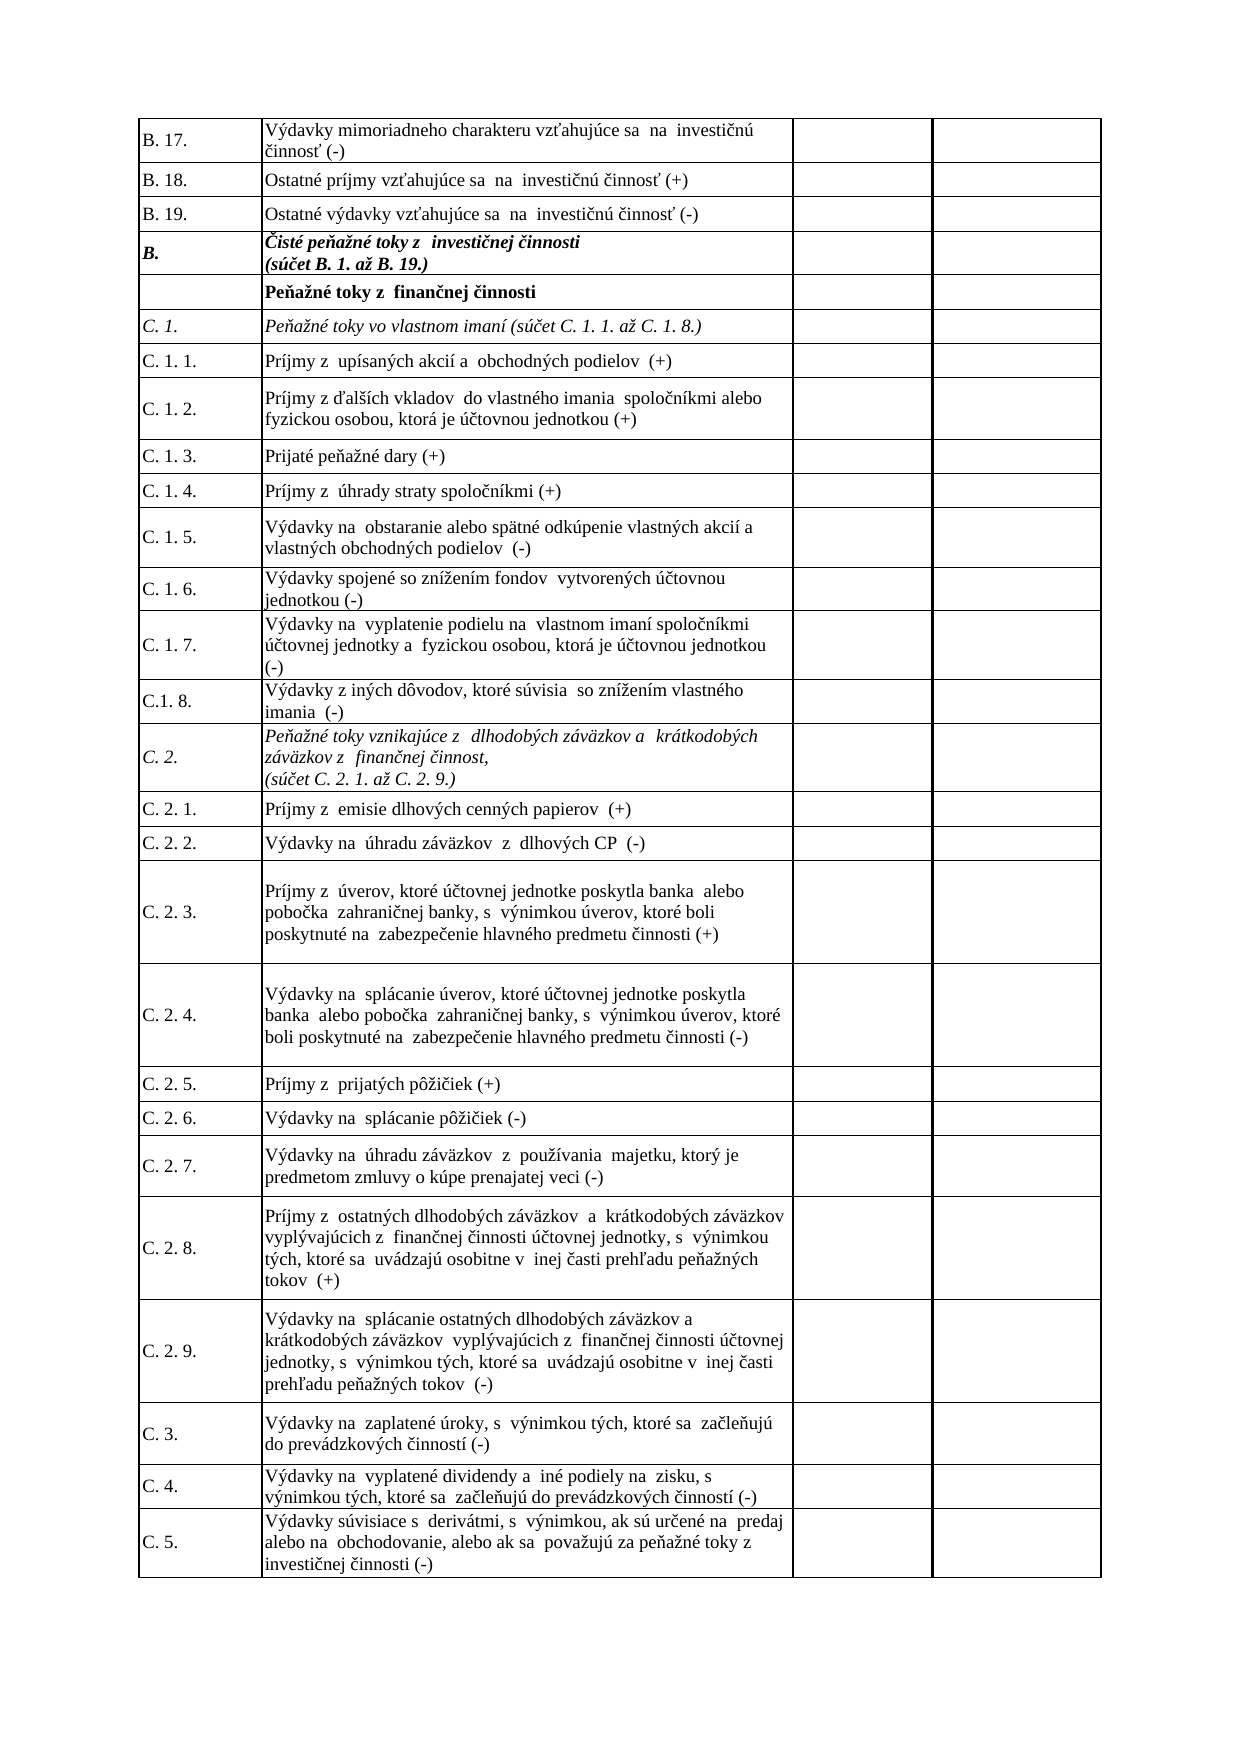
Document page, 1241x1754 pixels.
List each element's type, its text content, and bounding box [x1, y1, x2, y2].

table_cell C. 2. [140, 724, 261, 791]
table_cell C. 5. [140, 1509, 261, 1576]
table_cell Výdavky na obstaranie alebo spätné odkúpenie vlastných akcií a vlastných obchodných podielov (-) [263, 508, 792, 566]
table_cell Ostatné príjmy vzťahujúce sa na investičnú činnosť (+) [263, 163, 792, 196]
table_cell [934, 163, 1100, 196]
table_cell [934, 827, 1100, 860]
table_cell [934, 680, 1100, 722]
table_cell Výdavky na zaplatené úroky, s výnimkou tých, ktoré sa začleňujú do prevádzkových činností (-) [263, 1403, 792, 1464]
table_cell [794, 163, 931, 196]
table_cell [934, 1509, 1100, 1576]
table_cell C. 1. 6. [140, 568, 261, 610]
table_cell Príjmy z ďalších vkladov do vlastného imania spoločníkmi alebo fyzickou osobou, ktorá je účtovnou jednotkou (+) [263, 378, 792, 438]
table_cell Výdavky na vyplatené dividendy a iné podiely na zisku, s výnimkou tých, ktoré sa začleňujú do prevádzkových činností (-) [263, 1465, 792, 1508]
table_cell Príjmy z úhrady straty spoločníkmi (+) [263, 474, 792, 507]
table_cell [794, 680, 931, 722]
table_cell [934, 440, 1100, 473]
table_cell Výdavky mimoriadneho charakteru vzťahujúce sa na investičnú činnosť (-) [263, 119, 792, 162]
table_cell [934, 508, 1100, 566]
table_cell [794, 232, 931, 274]
table_cell B. 17. [140, 119, 261, 162]
table_cell [794, 1300, 931, 1402]
table_cell Ostatné výdavky vzťahujúce sa na investičnú činnosť (-) [263, 197, 792, 231]
table_cell [794, 344, 931, 377]
table_cell Čisté peňažné toky z investičnej činnosti (súčet B. 1. až B. 19.) [263, 232, 792, 274]
table_cell C. 2. 5. [140, 1067, 261, 1101]
table_cell [934, 568, 1100, 610]
table_cell [934, 1102, 1100, 1135]
table_cell C. 2. 8. [140, 1197, 261, 1299]
table_cell C. 1. 7. [140, 611, 261, 679]
table_cell Príjmy z prijatých pôžičiek (+) [263, 1067, 792, 1101]
table_cell [794, 1136, 931, 1196]
table_cell [934, 792, 1100, 826]
table_cell [794, 275, 931, 308]
table_cell [140, 275, 261, 308]
table_cell [794, 119, 931, 162]
table_cell Výdavky súvisiace s derivátmi, s výnimkou, ak sú určené na predaj alebo na obchodovanie, alebo ak sa považujú za peňažné toky z investičnej činnosti (-) [263, 1509, 792, 1576]
table_cell C. 2. 1. [140, 792, 261, 826]
table_cell [794, 1465, 931, 1508]
table_cell [794, 378, 931, 438]
table_cell [794, 1067, 931, 1101]
table_cell [934, 964, 1100, 1066]
table_cell [794, 792, 931, 826]
table_cell [934, 119, 1100, 162]
table_cell C. 2. 7. [140, 1136, 261, 1196]
table_cell [794, 1509, 931, 1576]
table_cell [934, 1197, 1100, 1299]
table_cell [934, 611, 1100, 679]
table_cell C. 1. 3. [140, 440, 261, 473]
table_cell C. 2. 4. [140, 964, 261, 1066]
table_cell Príjmy z ostatných dlhodobých záväzkov a krátkodobých záväzkov vyplývajúcich z finančnej činnosti účtovnej jednotky, s výnimkou tých, ktoré sa uvádzajú osobitne v inej časti prehľadu peňažných tokov (+) [263, 1197, 792, 1299]
table_cell C. 1. 5. [140, 508, 261, 566]
table_cell C. 2. 2. [140, 827, 261, 860]
table_cell Výdavky spojené so znížením fondov vytvorených účtovnou jednotkou (-) [263, 568, 792, 610]
table_cell [794, 611, 931, 679]
table_cell [934, 378, 1100, 438]
table_cell Výdavky na splácanie úverov, ktoré účtovnej jednotke poskytla banka alebo pobočka zahraničnej banky, s výnimkou úverov, ktoré boli poskytnuté na zabezpečenie hlavného predmetu činnosti (-) [263, 964, 792, 1066]
table_cell B. 18. [140, 163, 261, 196]
table_cell [794, 1403, 931, 1464]
table_cell B. [140, 232, 261, 274]
table_cell [794, 310, 931, 343]
table_cell [934, 861, 1100, 963]
table_cell C. 1. 2. [140, 378, 261, 438]
table_cell [794, 1197, 931, 1299]
table_cell C.1. 8. [140, 680, 261, 722]
table_cell [934, 344, 1100, 377]
table_cell Výdavky na úhradu záväzkov z dlhových CP (-) [263, 827, 792, 860]
table_cell Príjmy z úverov, ktoré účtovnej jednotke poskytla banka alebo pobočka zahraničnej banky, s výnimkou úverov, ktoré boli poskytnuté na zabezpečenie hlavného predmetu činnosti (+) [263, 861, 792, 963]
table_cell Výdavky z iných dôvodov, ktoré súvisia so znížením vlastného imania (-) [263, 680, 792, 722]
table_cell Peňažné toky vo vlastnom imaní (súčet C. 1. 1. až C. 1. 8.) [263, 310, 792, 343]
table_cell [934, 724, 1100, 791]
table_cell C. 1. 4. [140, 474, 261, 507]
table_cell Príjmy z emisie dlhových cenných papierov (+) [263, 792, 792, 826]
table_cell C. 2. 6. [140, 1102, 261, 1135]
table_cell [794, 1102, 931, 1135]
table_cell C. 4. [140, 1465, 261, 1508]
table_cell C. 1. 1. [140, 344, 261, 377]
table_cell [934, 1136, 1100, 1196]
table_cell Peňažné toky z finančnej činnosti [263, 275, 792, 308]
table_cell [794, 440, 931, 473]
table_cell [794, 861, 931, 963]
table_cell C. 2. 3. [140, 861, 261, 963]
table_cell [934, 1465, 1100, 1508]
table_cell Výdavky na úhradu záväzkov z používania majetku, ktorý je predmetom zmluvy o kúpe prenajatej veci (-) [263, 1136, 792, 1196]
table_cell C. 2. 9. [140, 1300, 261, 1402]
table_cell [794, 197, 931, 231]
table_cell [934, 1300, 1100, 1402]
table_cell [934, 474, 1100, 507]
table_cell Prijaté peňažné dary (+) [263, 440, 792, 473]
table_cell B. 19. [140, 197, 261, 231]
table_cell [794, 964, 931, 1066]
table_cell Výdavky na splácanie pôžičiek (-) [263, 1102, 792, 1135]
table_cell [934, 232, 1100, 274]
table_cell Peňažné toky vznikajúce z dlhodobých záväzkov a krátkodobých záväzkov z finančnej činnost, (súčet C. 2. 1. až C. 2. 9.) [263, 724, 792, 791]
table_cell [794, 827, 931, 860]
table_cell [934, 197, 1100, 231]
table_cell [794, 724, 931, 791]
table_cell [934, 1067, 1100, 1101]
table_cell [794, 568, 931, 610]
table_cell [934, 310, 1100, 343]
table_cell C. 3. [140, 1403, 261, 1464]
table_cell [934, 275, 1100, 308]
table_cell [794, 474, 931, 507]
table_cell Výdavky na splácanie ostatných dlhodobých záväzkov a krátkodobých záväzkov vyplývajúcich z finančnej činnosti účtovnej jednotky, s výnimkou tých, ktoré sa uvádzajú osobitne v inej časti prehľadu peňažných tokov (-) [263, 1300, 792, 1402]
table_cell Príjmy z upísaných akcií a obchodných podielov (+) [263, 344, 792, 377]
table_cell [794, 508, 931, 566]
table_cell Výdavky na vyplatenie podielu na vlastnom imaní spoločníkmi účtovnej jednotky a fyzickou osobou, ktorá je účtovnou jednotkou (-) [263, 611, 792, 679]
table_cell C. 1. [140, 310, 261, 343]
table_cell [934, 1403, 1100, 1464]
